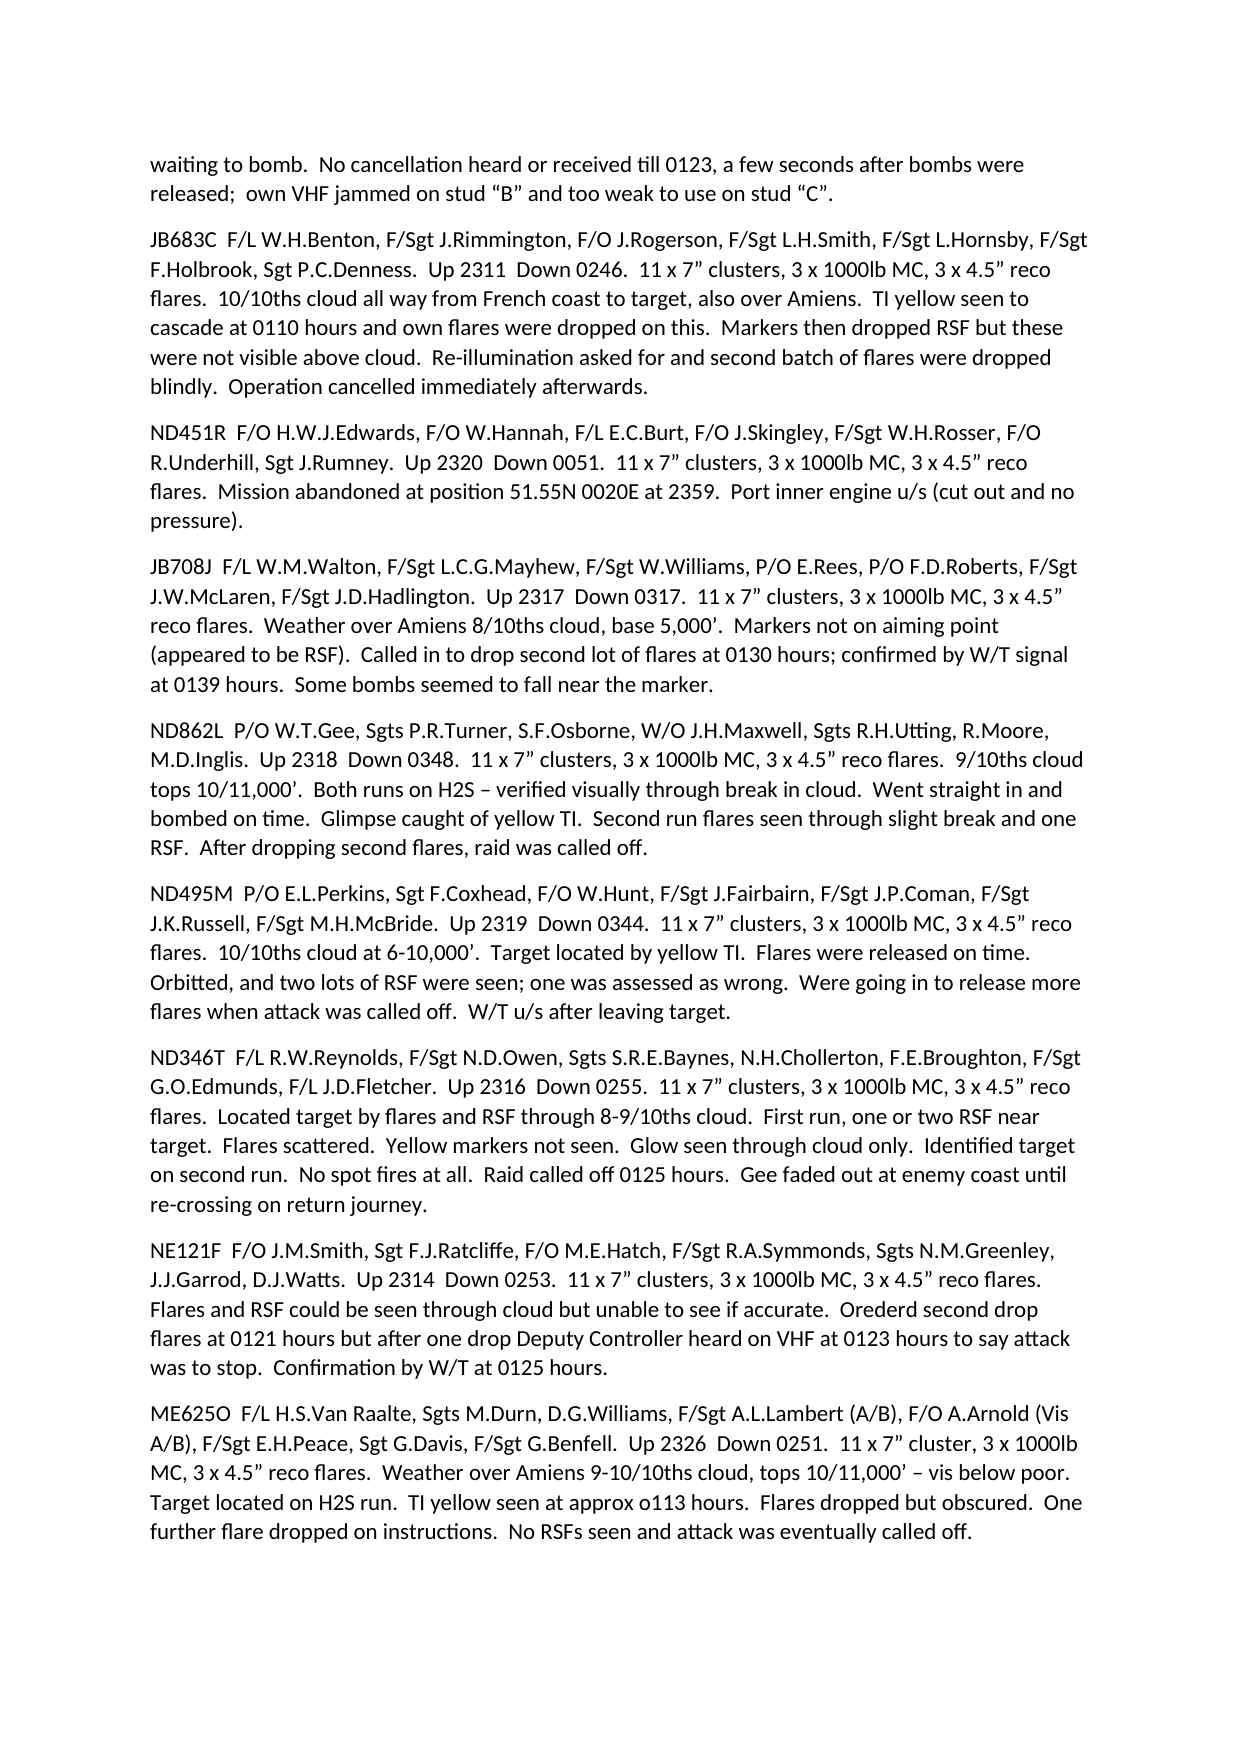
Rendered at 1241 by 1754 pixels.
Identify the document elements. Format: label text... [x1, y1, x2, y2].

text ND495M P/O E.L.Perkins, Sgt F.Coxhead, F/O W.Hunt, F/Sgt J.Fairbairn, F/Sgt J.P.Coman, F/Sgt J.K.Russell, F/Sgt M.H.McBride. Up 2319 Down 0344. 11 x 7” clusters, 3 x 1000lb MC, 3 x 4.5” reco flares. 10/10ths cloud at 6-10,000’. Target located by yellow TI. Flares were released on time. Orbitted, and two lots of RSF were seen; one was assessed as wrong. Were going in to release more flares when attack was called off. W/T u/s after leaving target. [150, 879, 1090, 1025]
text ME625O F/L H.S.Van Raalte, Sgts M.Durn, D.G.Williams, F/Sgt A.L.Lambert (A/B), F/O A.Arnold (Vis A/B), F/Sgt E.H.Peace, Sgt G.Davis, F/Sgt G.Benfell. Up 2326 Down 0251. 11 x 7” cluster, 3 x 1000lb MC, 3 x 4.5” reco flares. Weather over Amiens 9-10/10ths cloud, tops 10/11,000’ – vis below poor. Target located on H2S run. TI yellow seen at approx o113 hours. Flares dropped but obscured. One further flare dropped on instructions. No RSFs seen and attack was eventually called off. [150, 1399, 1090, 1545]
text JB683C F/L W.H.Benton, F/Sgt J.Rimmington, F/O J.Rogerson, F/Sgt L.H.Smith, F/Sgt L.Hornsby, F/Sgt F.Holbrook, Sgt P.C.Denness. Up 2311 Down 0246. 11 x 7” clusters, 3 x 1000lb MC, 3 x 4.5” reco flares. 10/10ths cloud all way from French coast to target, also over Amiens. TI yellow seen to cascade at 0110 hours and own flares were dropped on this. Markers then dropped RSF but these were not visible above cloud. Re-illumination asked for and second batch of flares were dropped blindly. Operation cancelled immediately afterwards. [150, 225, 1090, 400]
text ND451R F/O H.W.J.Edwards, F/O W.Hannah, F/L E.C.Burt, F/O J.Skingley, F/Sgt W.H.Rosser, F/O R.Underhill, Sgt J.Rumney. Up 2320 Down 0051. 11 x 7” clusters, 3 x 1000lb MC, 3 x 4.5” reco flares. Mission abandoned at position 51.55N 0020E at 2359. Port inner engine u/s (cut out and no pressure). [150, 418, 1090, 534]
text waiting to bomb. No cancellation heard or received till 0123, a few seconds after bombs were released; own VHF jammed on stud “B” and too weak to use on stud “C”. [150, 150, 1090, 207]
text NE121F F/O J.M.Smith, Sgt F.J.Ratcliffe, F/O M.E.Hatch, F/Sgt R.A.Symmonds, Sgts N.M.Greenley, J.J.Garrod, D.J.Watts. Up 2314 Down 0253. 11 x 7” clusters, 3 x 1000lb MC, 3 x 4.5” reco flares. Flares and RSF could be seen through cloud but unable to see if accurate. Orederd second drop flares at 0121 hours but after one drop Deputy Controller heard on VHF at 0123 hours to say attack was to stop. Confirmation by W/T at 0125 hours. [150, 1236, 1090, 1382]
text ND862L P/O W.T.Gee, Sgts P.R.Turner, S.F.Osborne, W/O J.H.Maxwell, Sgts R.H.Utting, R.Moore, M.D.Inglis. Up 2318 Down 0348. 11 x 7” clusters, 3 x 1000lb MC, 3 x 4.5” reco flares. 9/10ths cloud tops 10/11,000’. Both runs on H2S – verified visually through break in cloud. Went straight in and bombed on time. Glimpse caught of yellow TI. Second run flares seen through slight break and one RSF. After dropping second flares, raid was called off. [150, 716, 1090, 862]
text JB708J F/L W.M.Walton, F/Sgt L.C.G.Mayhew, F/Sgt W.Williams, P/O E.Rees, P/O F.D.Roberts, F/Sgt J.W.McLaren, F/Sgt J.D.Hadlington. Up 2317 Down 0317. 11 x 7” clusters, 3 x 1000lb MC, 3 x 4.5” reco flares. Weather over Amiens 8/10ths cloud, base 5,000’. Markers not on aiming point (appeared to be RSF). Called in to drop second lot of flares at 0130 hours; confirmed by W/T signal at 0139 hours. Some bombs seemed to fall near the marker. [150, 552, 1090, 698]
text ND346T F/L R.W.Reynolds, F/Sgt N.D.Owen, Sgts S.R.E.Baynes, N.H.Chollerton, F.E.Broughton, F/Sgt G.O.Edmunds, F/L J.D.Fletcher. Up 2316 Down 0255. 11 x 7” clusters, 3 x 1000lb MC, 3 x 4.5” reco flares. Located target by flares and RSF through 8-9/10ths cloud. First run, one or two RSF near target. Flares scattered. Yellow markers not seen. Glow seen through cloud only. Identified target on second run. No spot fires at all. Raid called off 0125 hours. Gee faded out at enemy coast until re-crossing on return journey. [150, 1043, 1090, 1218]
